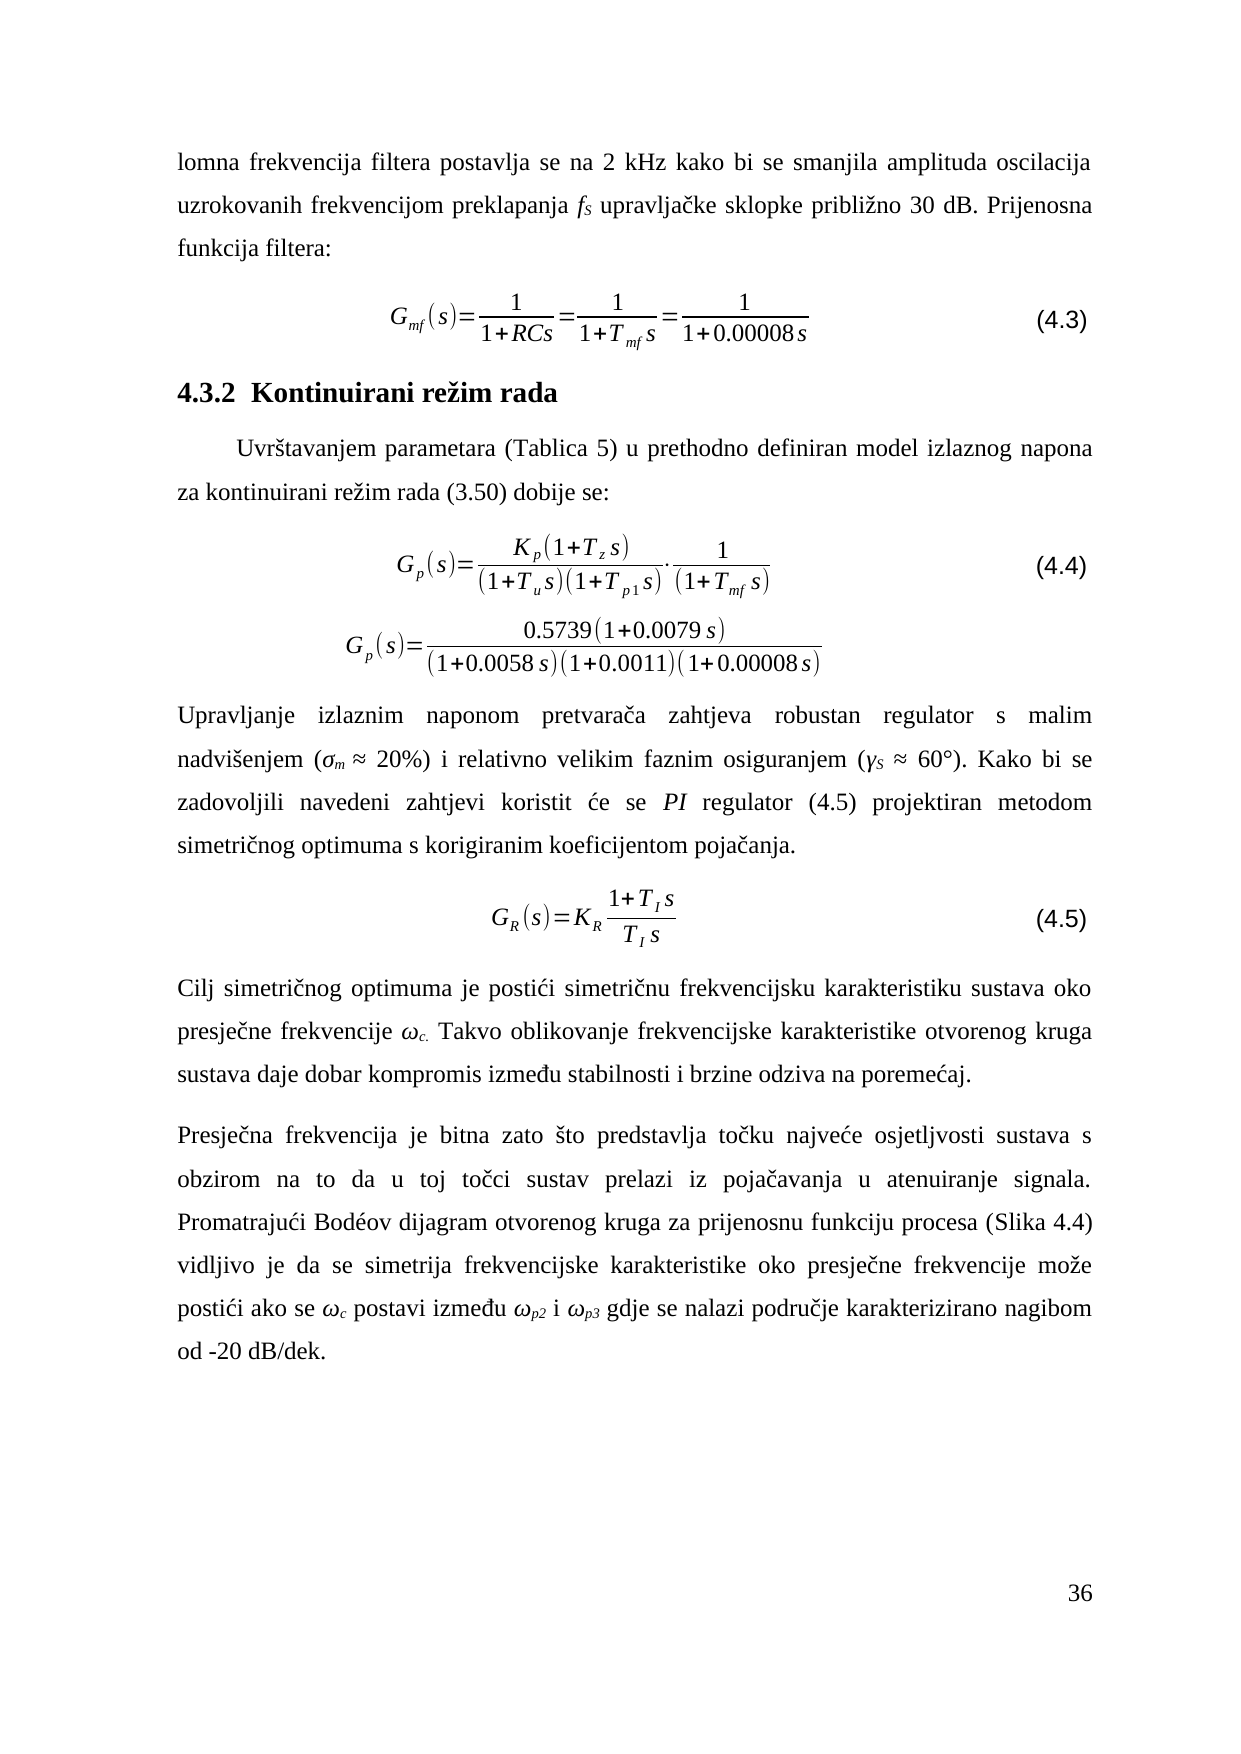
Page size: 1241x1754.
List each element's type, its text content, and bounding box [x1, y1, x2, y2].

text Upravljanje izlaznim naponom pretvarača zahtjeva robustan regulator s malim nadvišenjem (σm ≈ 20%) i relativno velikim faznim osiguranjem (γS ≈ 60°). Kako bi se zadovoljili navedeni zahtjevi koristit će se PI regulator (4.5) projektiran metodom simetričnog optimuma s korigiranim koeficijentom pojačanja. [177, 701, 1093, 859]
table_cell [177, 609, 991, 688]
text Cilj simetričnog optimuma je postići simetričnu frekvencijsku karakteristiku sustava oko presječne frekvencije ωc. Takvo oblikovanje frekvencijske karakteristike otvorenog kruga sustava daje dobar kompromis između stabilnosti i brzine odziva na poremećaj. [177, 973, 1093, 1088]
subtitle Kontinuirani režim rada [177, 376, 1093, 409]
table_header (4.3) [1022, 283, 1093, 361]
text Presječna frekvencija je bitna zato što predstavlja točku najveće osjetljvosti sustava s obzirom na to da u toj točci sustav prelazi iz pojačavanja u atenuiranje signala. Promatrajući Bodéov dijagram otvorenog kruga za prijenosnu funkciju procesa (Slika 4.4) vidljivo je da se simetrija frekvencijske karakteristike oko presječne frekvencije može postići ako se ωc postavi između ωp2 i ωp3 gdje se nalazi područje karakterizirano nagibom od -20 dB/dek. [177, 1121, 1093, 1365]
table_header (4.5) [991, 879, 1093, 961]
table_header [177, 879, 991, 961]
table_header [177, 526, 991, 609]
table_header (4.4) [991, 526, 1093, 609]
text Uvrštavanjem parametara (Tablica 5) u prethodno definiran model izlaznog napona za kontinuirani režim rada (3.50) dobije se: [177, 433, 1093, 505]
text lomna frekvencija filtera postavlja se na 2 kHz kako bi se smanjila amplituda oscilacija uzrokovanih frekvencijom preklapanja fS upravljačke sklopke približno 30 dB. Prijenosna funkcija filtera: [177, 147, 1093, 262]
table_header [177, 283, 1022, 361]
table_cell [991, 609, 1093, 688]
